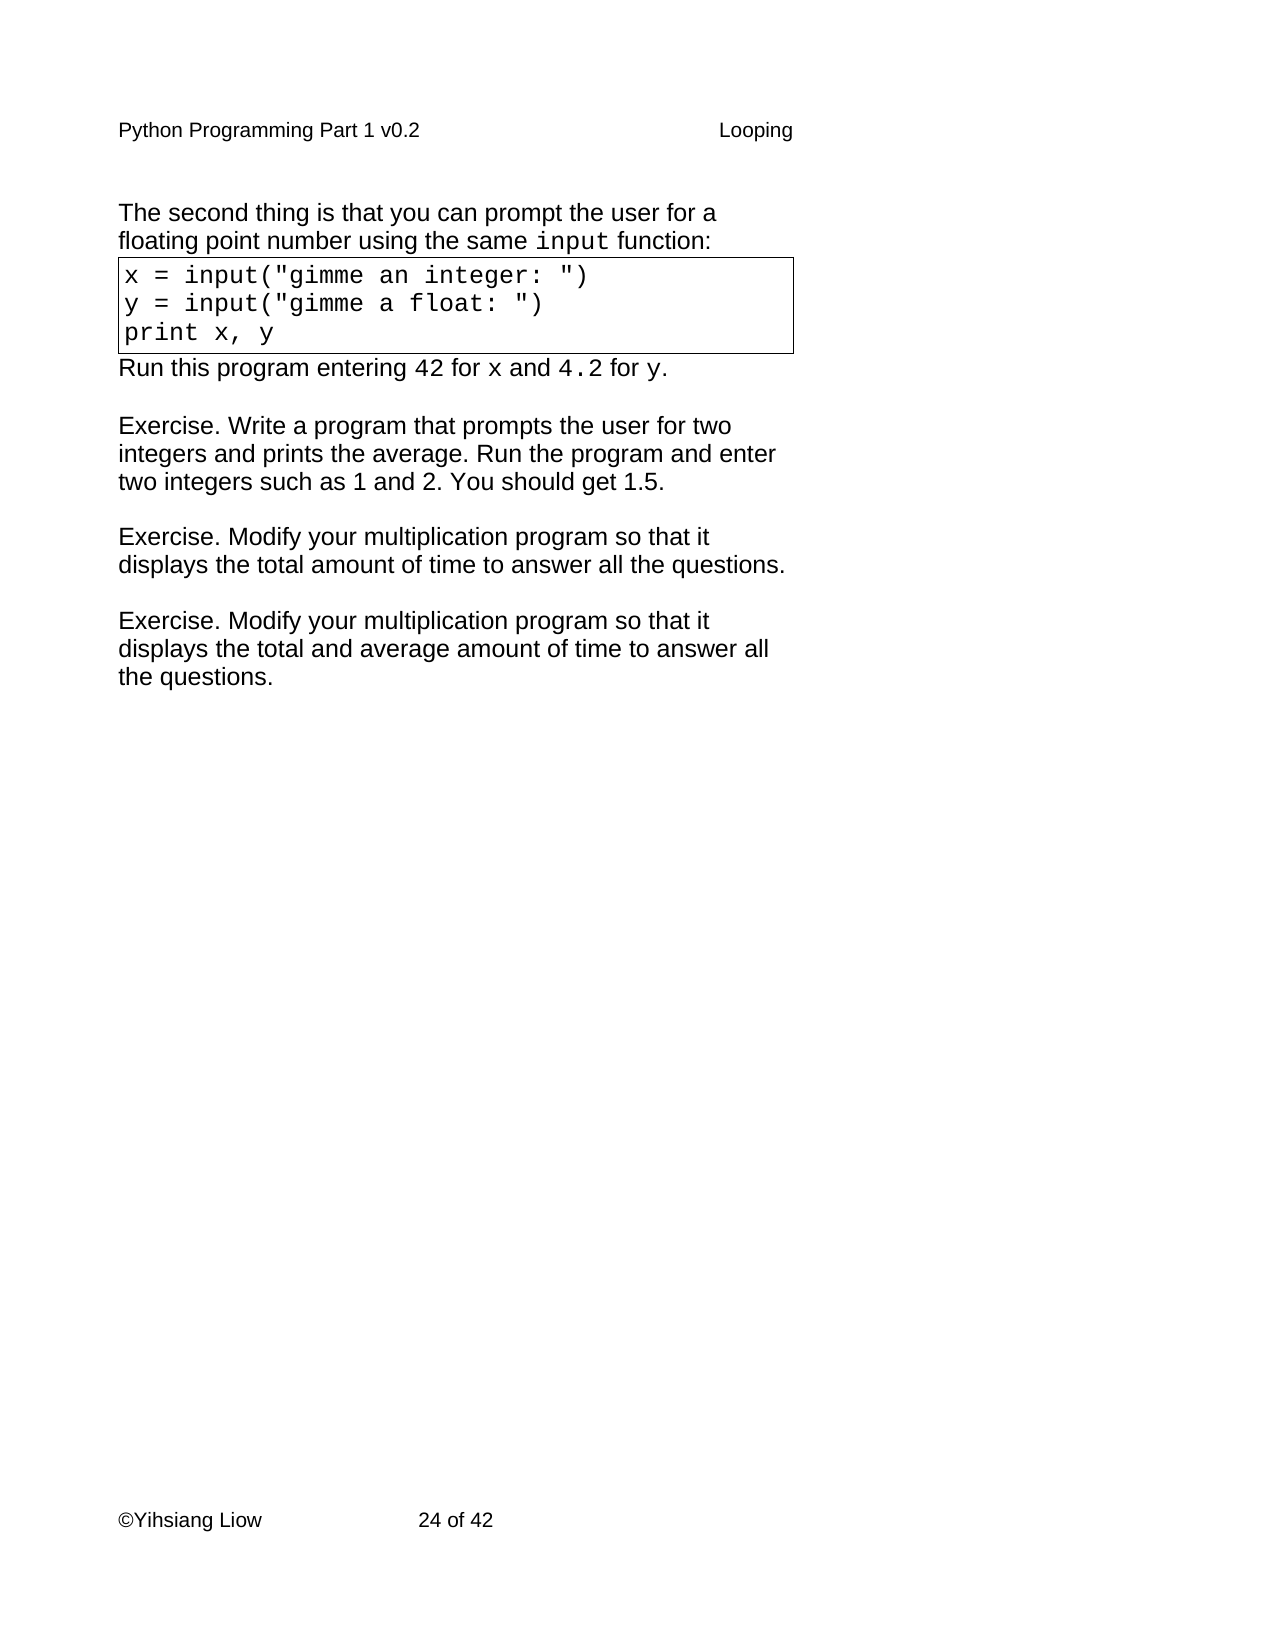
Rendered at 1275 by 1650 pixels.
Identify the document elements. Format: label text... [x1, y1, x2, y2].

table_header x = input("gimme an integer: ") y = input("gimme a float: ") print x, y [119, 258, 793, 353]
text Exercise. Write a program that prompts the user for two integers and prints the average. Run the program and enter two integers such as 1 and 2. You should get 1.5. [118, 411, 793, 495]
text The second thing is that you can prompt the user for a floating point number using the same input function: [118, 199, 793, 257]
text Exercise. Modify your multiplication program so that it displays the total and average amount of time to answer all the questions. [118, 607, 793, 691]
text Run this program entering 42 for x and 4.2 for y. [118, 354, 793, 383]
text Exercise. Modify your multiplication program so that it displays the total amount of time to answer all the questions. [118, 523, 793, 579]
